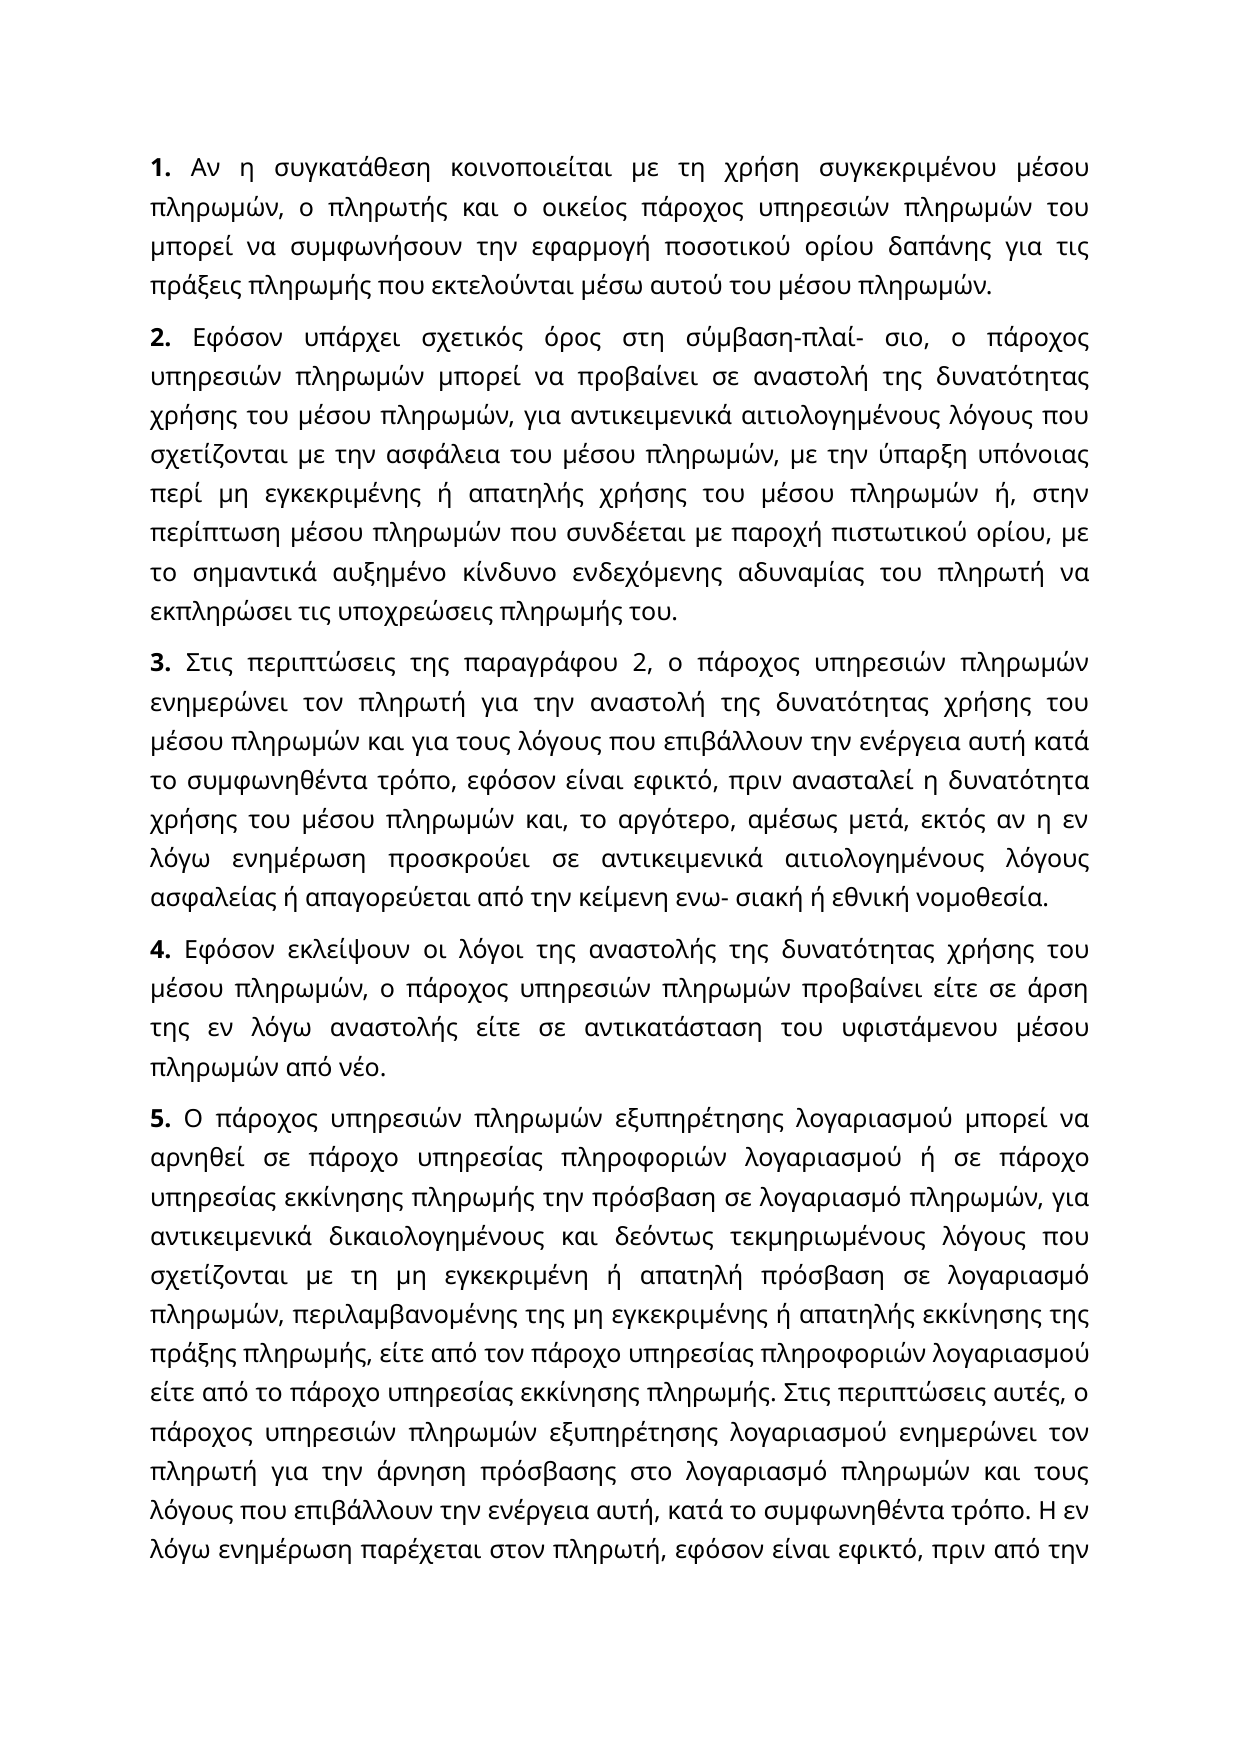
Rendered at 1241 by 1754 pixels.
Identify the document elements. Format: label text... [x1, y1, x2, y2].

text 5. Ο πάροχος υπηρεσιών πληρωμών εξυπηρέτησης λογαριασμού μπορεί να αρνηθεί σε πάροχο υπηρεσίας πληροφοριών λογαριασμού ή σε πάροχο υπηρεσίας εκκίνησης πληρωμής την πρόσβαση σε λογαριασμό πληρωμών, για αντικειμενικά δικαιολογημένους και δεόντως τεκμηριωμένους λόγους που σχετίζονται με τη μη εγκεκριμένη ή απατηλή πρόσβαση σε λογαριασμό πληρωμών, περιλαμβανομένης της μη εγκεκριμένης ή απατηλής εκκίνησης της πράξης πληρωμής, είτε από τον πάροχο υπηρεσίας πληροφοριών λογαριασμού είτε από το πάροχο υπηρεσίας εκκίνησης πληρωμής. Στις περιπτώσεις αυτές, ο πάροχος υπηρεσιών πληρωμών εξυπηρέτησης λογαριασμού ενημερώνει τον πληρωτή για την άρνηση πρόσβασης στο λογαριασμό πληρωμών και τους λόγους που επιβάλλουν την ενέργεια αυτή, κατά το συμφωνηθέντα τρόπο. Η εν λόγω ενημέρωση παρέχεται στον πληρωτή, εφόσον είναι εφικτό, πριν από την [150, 1101, 1090, 1566]
text 2. Εφόσον υπάρχει σχετικός όρος στη σύμβαση-πλαί- σιο, ο πάροχος υπηρεσιών πληρωμών μπορεί να προβαίνει σε αναστολή της δυνατότητας χρήσης του μέσου πληρωμών, για αντικειμενικά αιτιολογημένους λόγους που σχετίζονται με την ασφάλεια του μέσου πληρωμών, με την ύπαρξη υπόνοιας περί μη εγκεκριμένης ή απατηλής χρήσης του μέσου πληρωμών ή, στην περίπτωση μέσου πληρωμών που συνδέεται με παροχή πιστωτικού ορίου, με το σημαντικά αυξημένο κίνδυνο ενδεχόμενης αδυναμίας του πληρωτή να εκπληρώσει τις υποχρεώσεις πληρωμής του. [150, 319, 1090, 627]
text 4. Εφόσον εκλείψουν οι λόγοι της αναστολής της δυνατότητας χρήσης του μέσου πληρωμών, ο πάροχος υπηρεσιών πληρωμών προβαίνει είτε σε άρση της εν λόγω αναστολής είτε σε αντικατάσταση του υφιστάμενου μέσου πληρωμών από νέο. [150, 932, 1090, 1083]
text 1. Αν η συγκατάθεση κοινοποιείται με τη χρήση συγκεκριμένου μέσου πληρωμών, ο πληρωτής και ο οικείος πάροχος υπηρεσιών πληρωμών του μπορεί να συμφωνήσουν την εφαρμογή ποσοτικού ορίου δαπάνης για τις πράξεις πληρωμής που εκτελούνται μέσω αυτού του μέσου πληρωμών. [150, 150, 1090, 302]
text 3. Στις περιπτώσεις της παραγράφου 2, ο πάροχος υπηρεσιών πληρωμών ενημερώνει τον πληρωτή για την αναστολή της δυνατότητας χρήσης του μέσου πληρωμών και για τους λόγους που επιβάλλουν την ενέργεια αυτή κατά το συμφωνηθέντα τρόπο, εφόσον είναι εφικτό, πριν ανασταλεί η δυνατότητα χρήσης του μέσου πληρωμών και, το αργότερο, αμέσως μετά, εκτός αν η εν λόγω ενημέρωση προσκρούει σε αντικειμενικά αιτιολογημένους λόγους ασφαλείας ή απαγορεύεται από την κείμενη ενω- σιακή ή εθνική νομοθεσία. [150, 645, 1090, 914]
